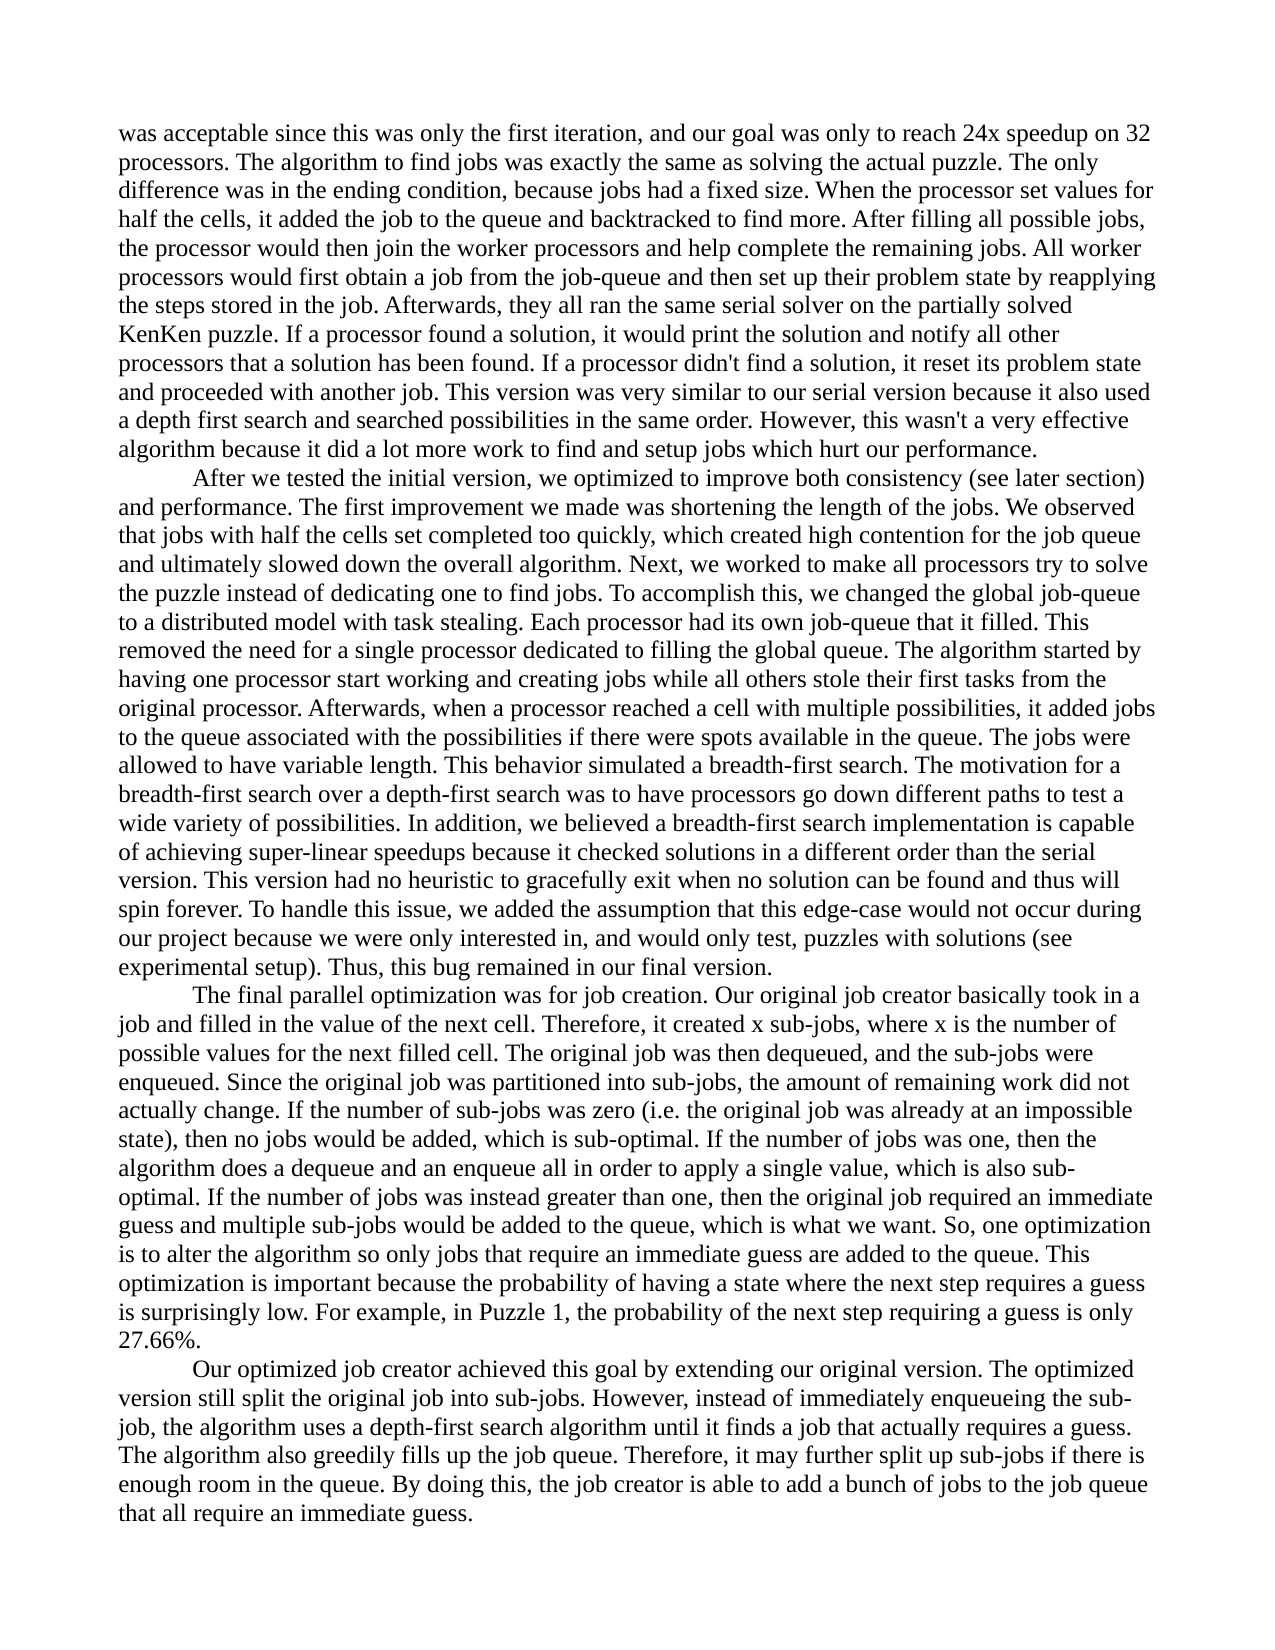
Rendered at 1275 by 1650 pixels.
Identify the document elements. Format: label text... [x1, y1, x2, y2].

text After we tested the initial version, we optimized to improve both consistency (see later section) and performance. The first improvement we made was shortening the length of the jobs. We observed that jobs with half the cells set completed too quickly, which created high contention for the job queue and ultimately slowed down the overall algorithm. Next, we worked to make all processors try to solve the puzzle instead of dedicating one to find jobs. To accomplish this, we changed the global job-queue to a distributed model with task stealing. Each processor had its own job-queue that it filled. This removed the need for a single processor dedicated to filling the global queue. The algorithm started by having one processor start working and creating jobs while all others stole their first tasks from the original processor. Afterwards, when a processor reached a cell with multiple possibilities, it added jobs to the queue associated with the possibilities if there were spots available in the queue. The jobs were allowed to have variable length. This behavior simulated a breadth-first search. The motivation for a breadth-first search over a depth-first search was to have processors go down different paths to test a wide variety of possibilities. In addition, we believed a breadth-first search implementation is capable of achieving super-linear speedups because it checked solutions in a different order than the serial version. This version had no heuristic to gracefully exit when no solution can be found and thus will spin forever. To handle this issue, we added the assumption that this edge-case would not occur during our project because we were only interested in, and would only test, puzzles with solutions (see experimental setup). Thus, this bug remained in our final version. [118, 463, 1157, 981]
text Our optimized job creator achieved this goal by extending our original version. The optimized version still split the original job into sub-jobs. However, instead of immediately enqueueing the sub-job, the algorithm uses a depth-first search algorithm until it finds a job that actually requires a guess. The algorithm also greedily fills up the job queue. Therefore, it may further split up sub-jobs if there is enough room in the queue. By doing this, the job creator is able to add a bunch of jobs to the job queue that all require an immediate guess. [118, 1354, 1157, 1527]
text was acceptable since this was only the first iteration, and our goal was only to reach 24x speedup on 32 processors. The algorithm to find jobs was exactly the same as solving the actual puzzle. The only difference was in the ending condition, because jobs had a fixed size. When the processor set values for half the cells, it added the job to the queue and backtracked to find more. After filling all possible jobs, the processor would then join the worker processors and help complete the remaining jobs. All worker processors would first obtain a job from the job-queue and then set up their problem state by reapplying the steps stored in the job. Afterwards, they all ran the same serial solver on the partially solved KenKen puzzle. If a processor found a solution, it would print the solution and notify all other processors that a solution has been found. If a processor didn't find a solution, it reset its problem state and proceeded with another job. This version was very similar to our serial version because it also used a depth first search and searched possibilities in the same order. However, this wasn't a very effective algorithm because it did a lot more work to find and setup jobs which hurt our performance. [118, 118, 1157, 463]
text The final parallel optimization was for job creation. Our original job creator basically took in a job and filled in the value of the next cell. Therefore, it created x sub-jobs, where x is the number of possible values for the next filled cell. The original job was then dequeued, and the sub-jobs were enqueued. Since the original job was partitioned into sub-jobs, the amount of remaining work did not actually change. If the number of sub-jobs was zero (i.e. the original job was already at an impossible state), then no jobs would be added, which is sub-optimal. If the number of jobs was one, then the algorithm does a dequeue and an enqueue all in order to apply a single value, which is also sub-optimal. If the number of jobs was instead greater than one, then the original job required an immediate guess and multiple sub-jobs would be added to the queue, which is what we want. So, one optimization is to alter the algorithm so only jobs that require an immediate guess are added to the queue. This optimization is important because the probability of having a state where the next step requires a guess is surprisingly low. For example, in Puzzle 1, the probability of the next step requiring a guess is only 27.66%. [118, 981, 1157, 1354]
